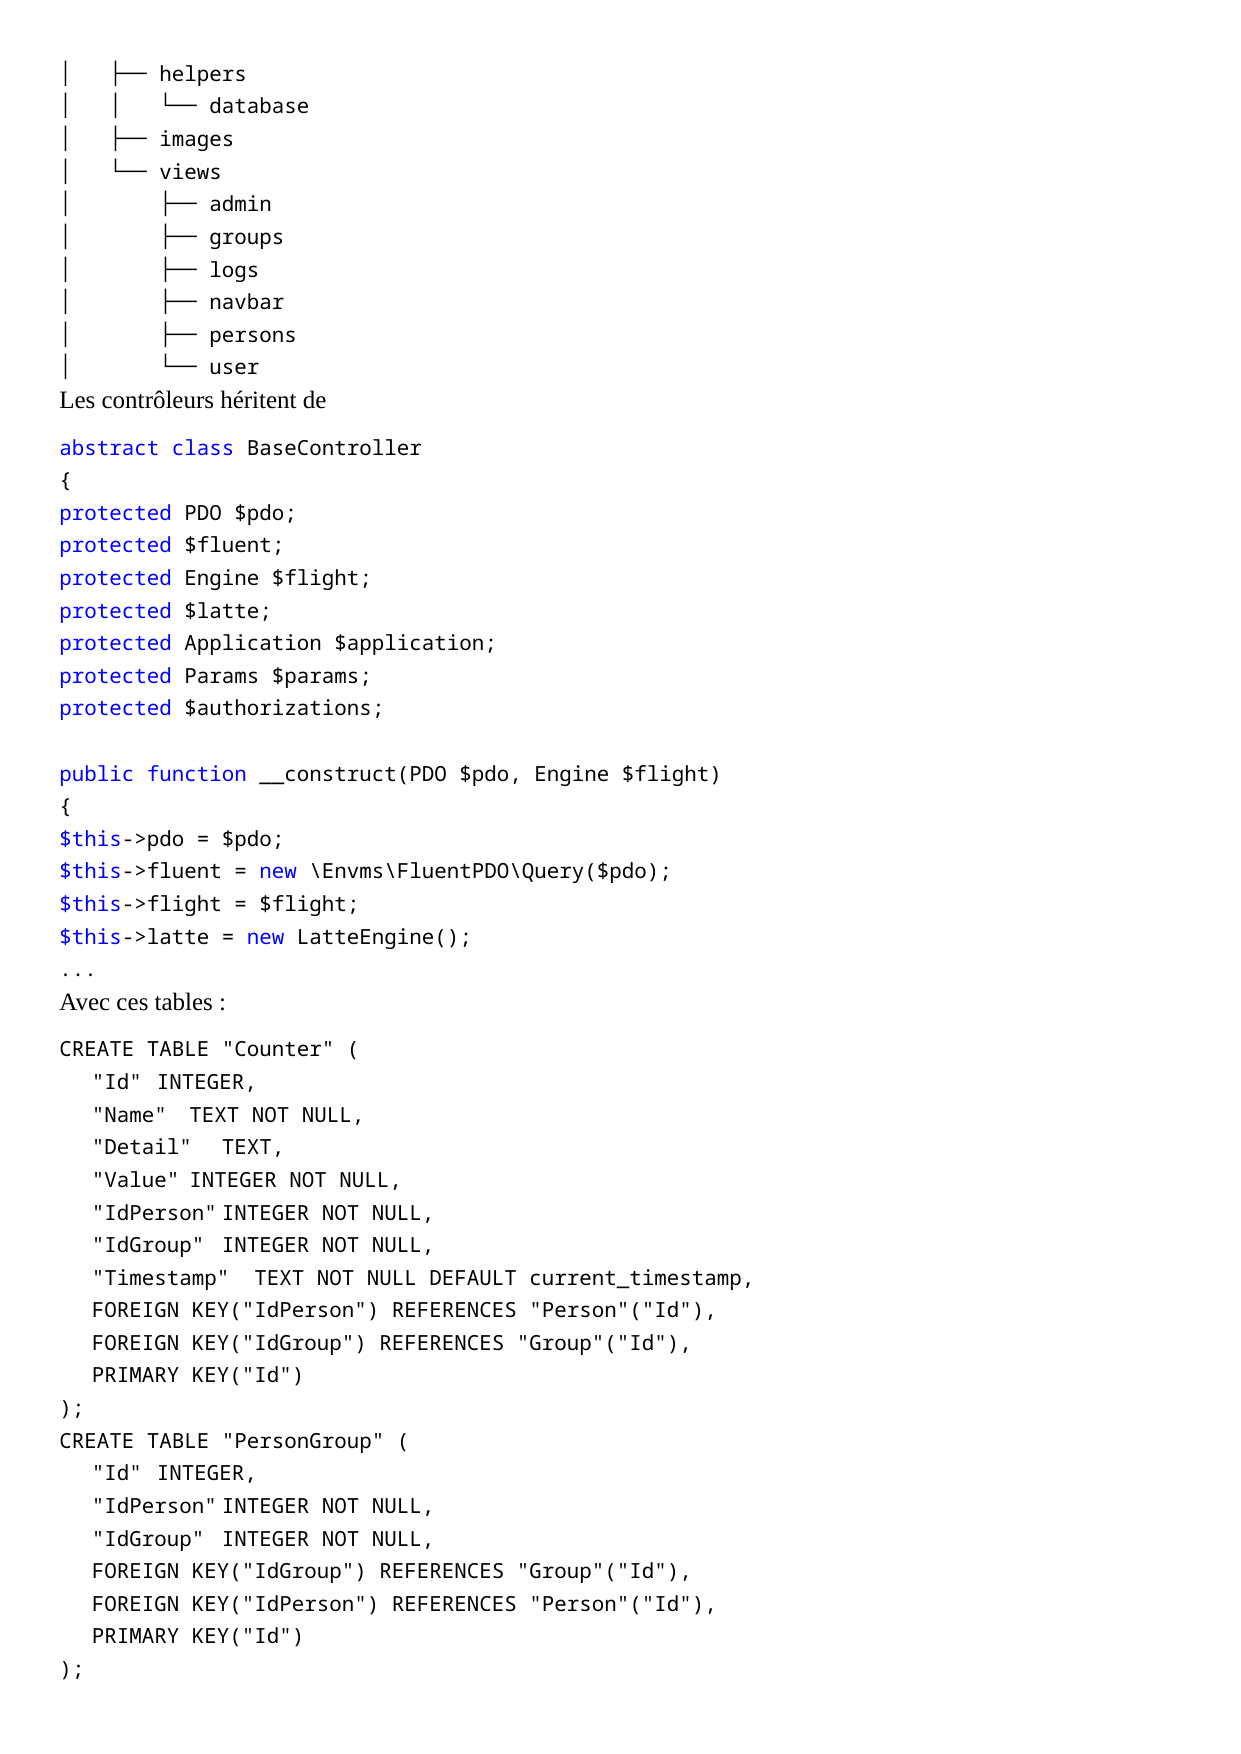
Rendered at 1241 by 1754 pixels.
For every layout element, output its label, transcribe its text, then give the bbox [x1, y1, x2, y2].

text "IdPerson" INTEGER NOT NULL, [59, 1491, 1181, 1519]
text { [59, 791, 1181, 820]
text FOREIGN KEY("IdGroup") REFERENCES "Group"("Id"), [59, 1556, 1181, 1585]
text protected PDO $pdo; [59, 498, 1181, 526]
text │ └── user [59, 352, 1181, 381]
text ); [59, 1654, 1181, 1682]
text { [59, 465, 1181, 494]
text │ ├── logs [59, 255, 1181, 283]
text "Id" INTEGER, [59, 1458, 1181, 1487]
text $this->fluent = new \Envms\FluentPDO\Query($pdo); [59, 857, 1181, 885]
text ... [59, 954, 1181, 983]
text "Name" TEXT NOT NULL, [59, 1100, 1181, 1128]
text │ ├── groups [59, 222, 1181, 251]
text "IdGroup" INTEGER NOT NULL, [59, 1230, 1181, 1259]
text │ ├── persons [59, 320, 1181, 348]
text FOREIGN KEY("IdGroup") REFERENCES "Group"("Id"), [59, 1328, 1181, 1356]
text protected Params $params; [59, 661, 1181, 689]
text protected $authorizations; [59, 693, 1181, 722]
text "Timestamp" TEXT NOT NULL DEFAULT current_timestamp, [59, 1263, 1181, 1291]
text "IdGroup" INTEGER NOT NULL, [59, 1524, 1181, 1552]
text ); [59, 1393, 1181, 1422]
text PRIMARY KEY("Id") [59, 1621, 1181, 1650]
text CREATE TABLE "PersonGroup" ( [59, 1426, 1181, 1454]
text $this->latte = new LatteEngine(); [59, 922, 1181, 950]
text │ ├── navbar [59, 287, 1181, 316]
text "Detail" TEXT, [59, 1132, 1181, 1161]
text │ │ └── database [59, 92, 1181, 120]
text │ ├── images [59, 124, 1181, 153]
text protected Application $application; [59, 628, 1181, 657]
text protected Engine $flight; [59, 563, 1181, 592]
text protected $latte; [59, 596, 1181, 624]
text │ ├── helpers [59, 59, 1181, 87]
text Les contrôleurs héritent de [59, 385, 1181, 414]
text "Id" INTEGER, [59, 1067, 1181, 1096]
text CREATE TABLE "Counter" ( [59, 1034, 1181, 1063]
text Avec ces tables : [59, 987, 1181, 1016]
text "Value" INTEGER NOT NULL, [59, 1165, 1181, 1193]
text $this->pdo = $pdo; [59, 824, 1181, 852]
text FOREIGN KEY("IdPerson") REFERENCES "Person"("Id"), [59, 1295, 1181, 1324]
text PRIMARY KEY("Id") [59, 1361, 1181, 1389]
text FOREIGN KEY("IdPerson") REFERENCES "Person"("Id"), [59, 1589, 1181, 1617]
text "IdPerson" INTEGER NOT NULL, [59, 1198, 1181, 1226]
text │ ├── admin [59, 189, 1181, 218]
text │ └── views [59, 157, 1181, 185]
text $this->flight = $flight; [59, 889, 1181, 918]
text public function __construct(PDO $pdo, Engine $flight) [59, 759, 1181, 787]
text abstract class BaseController [59, 433, 1181, 461]
text protected $fluent; [59, 531, 1181, 559]
